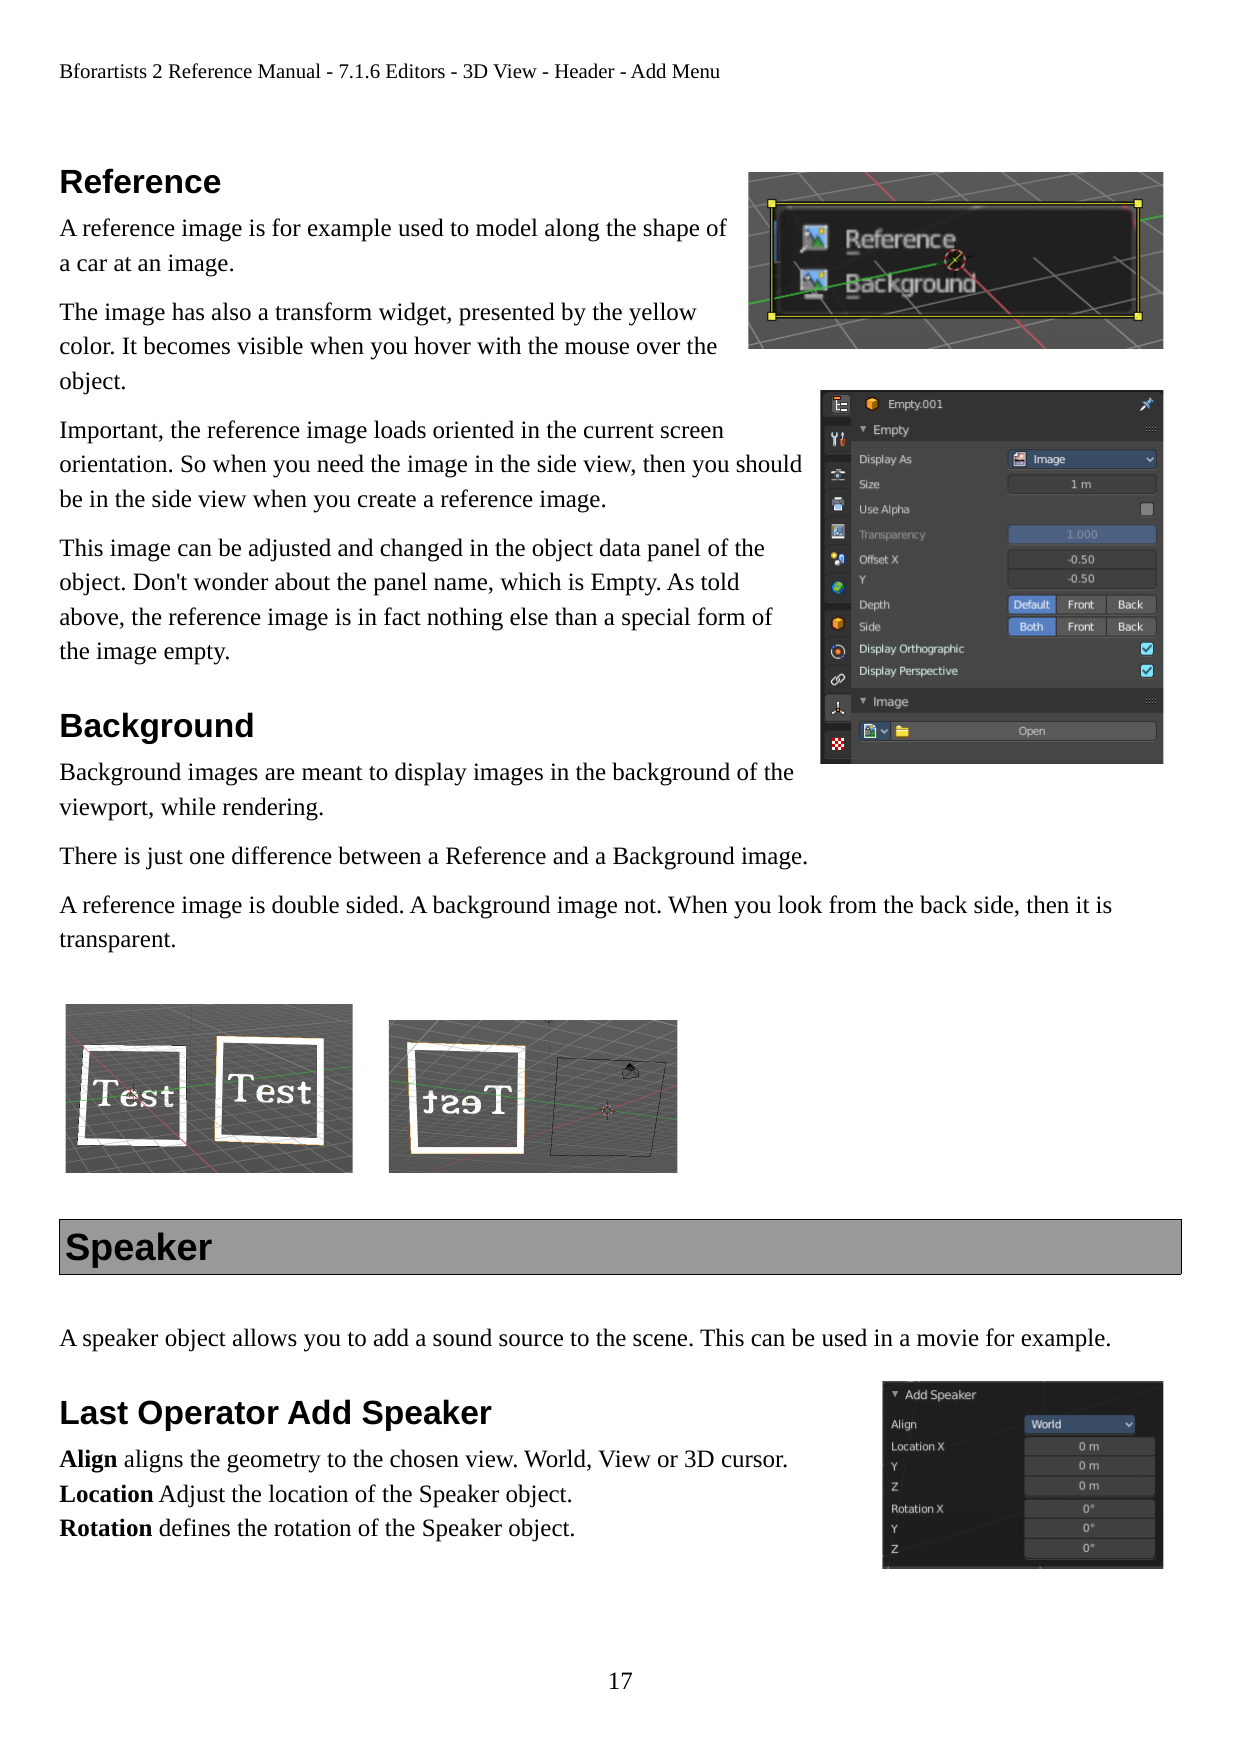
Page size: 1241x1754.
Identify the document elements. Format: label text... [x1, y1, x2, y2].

picture [748, 172, 1164, 349]
subtitle Last Operator Add Speaker [59, 1393, 882, 1432]
picture [65, 1004, 353, 1173]
text Important, the reference image loads oriented in the current screen orientation. So when you need the image in the side view, then you should be in the side view when you create a reference image. [59, 415, 820, 513]
subtitle Background [59, 706, 820, 745]
text There is just one difference between a Reference and a Background image. [59, 841, 1181, 870]
subtitle [1164, 1393, 1181, 1432]
text The image has also a transform widget, presented by the yellow color. It becomes visible when you hover with the mouse over the object. [59, 297, 1181, 394]
text A speaker object allows you to add a sound source to the scene. This can be used in a movie for example. [59, 1323, 1181, 1352]
subtitle Reference [59, 162, 1181, 201]
text A reference image is for example used to model along the shape of a car at an image. [59, 213, 748, 277]
picture [882, 1381, 1164, 1569]
text A reference image is double sided. A background image not. When you look from the back side, then it is transparent. [59, 890, 1181, 953]
table_header Speaker [60, 1220, 1181, 1274]
picture [820, 390, 1164, 764]
subtitle [1164, 706, 1181, 745]
text This image can be adjusted and changed in the object data panel of the object. Don't wonder about the panel name, which is Empty. As told above, the reference image is in fact nothing else than a special form of the image empty. [59, 533, 820, 665]
text Background images are meant to display images in the background of the viewport, while rendering. [59, 757, 1181, 821]
picture [388, 1020, 678, 1173]
text Align aligns the geometry to the chosen view. World, View or 3D cursor. Location Adjust the location of the Speaker object. Rotation defines the rotation of the Speaker object. [59, 1444, 882, 1542]
